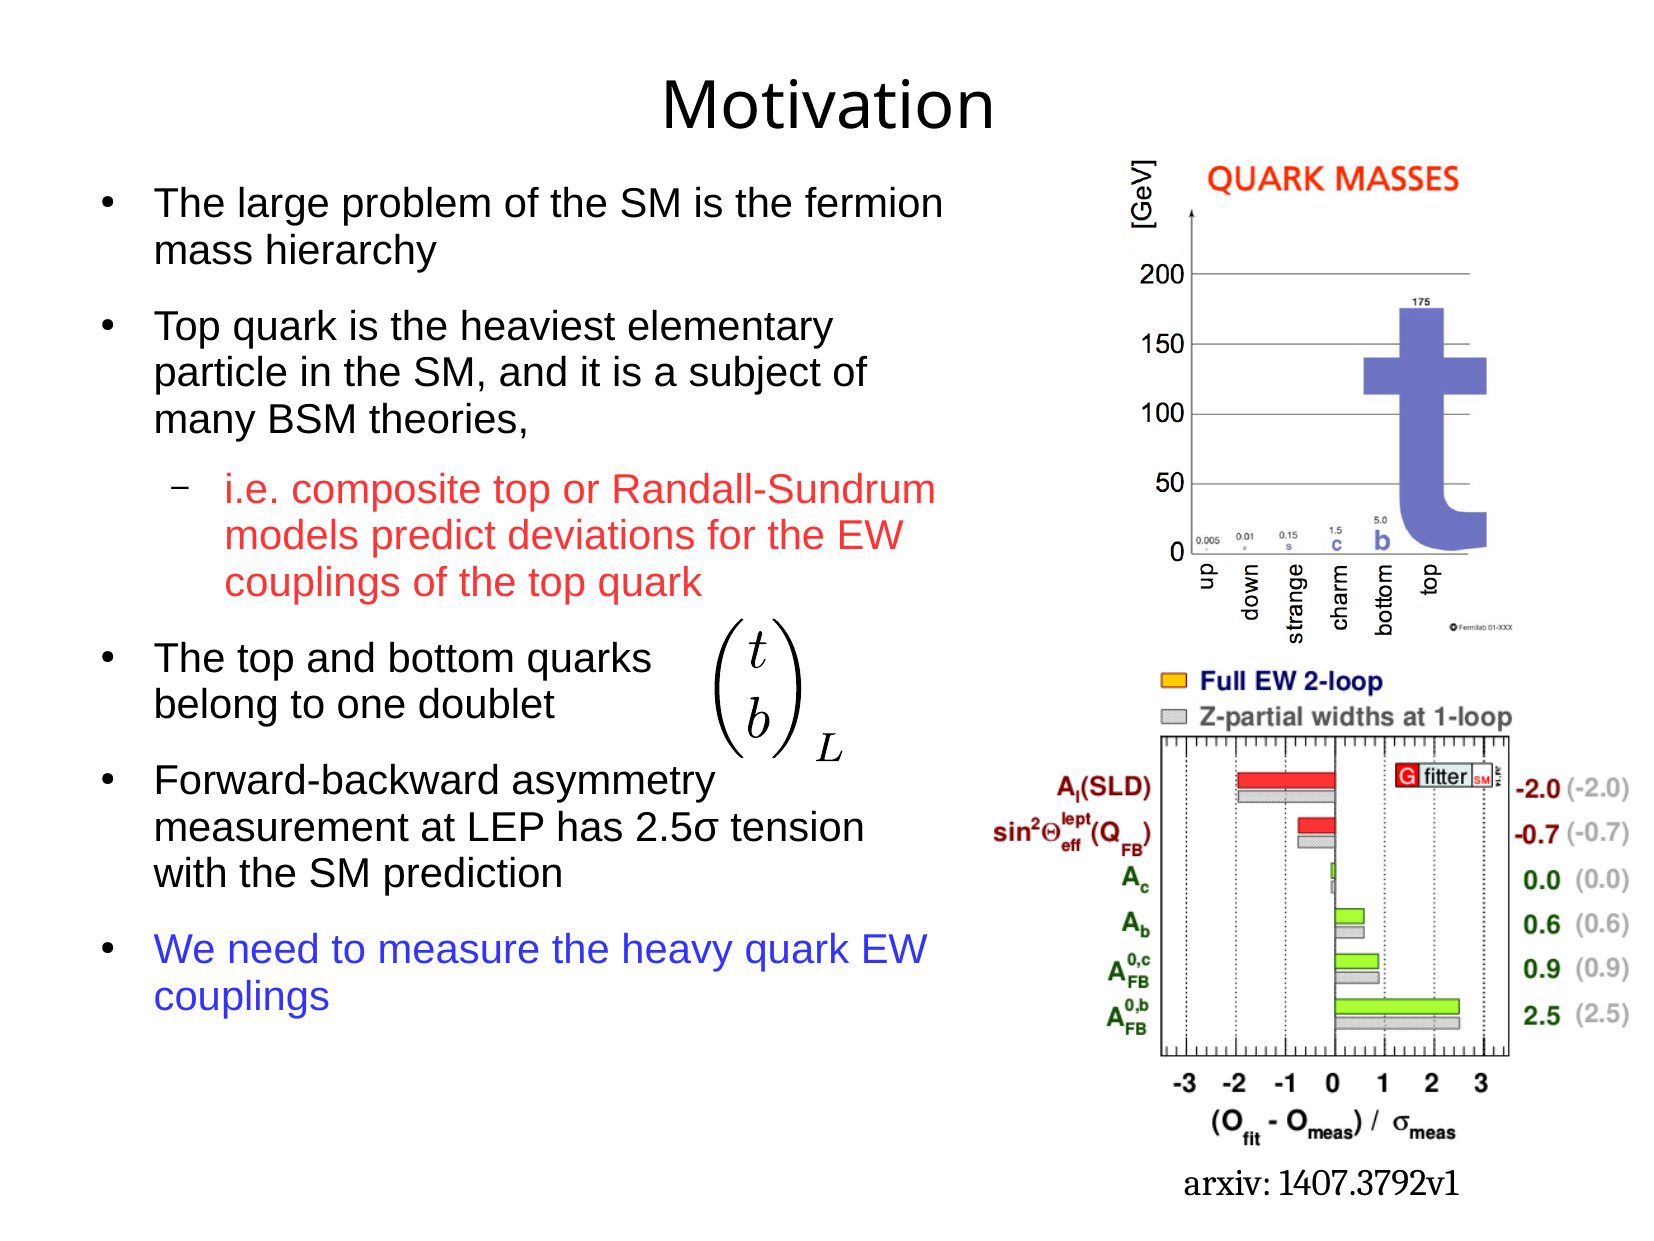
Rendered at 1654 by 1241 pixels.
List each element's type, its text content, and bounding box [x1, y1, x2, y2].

picture [1123, 153, 1518, 649]
text_box [702, 618, 845, 762]
picture [993, 661, 1639, 1159]
title Motivation [85, 52, 1571, 153]
text_box arxiv: 1407.3792v1 [1169, 1159, 1549, 1241]
list The large problem of the SM is the fermion mass hierarchy Top quark is the heaviest elementary particle in the SM, and it is a subject of many BSM theories, i.e. composite top or Randall-Sundrum models predict deviations for the EW couplings of the top quark The top and bottom quarks belong to one doublet Forward-backward asymmetry measurement at LEP has 2.5σ tension with the SM prediction We need to measure the heavy quark EW couplings [82, 180, 949, 1171]
